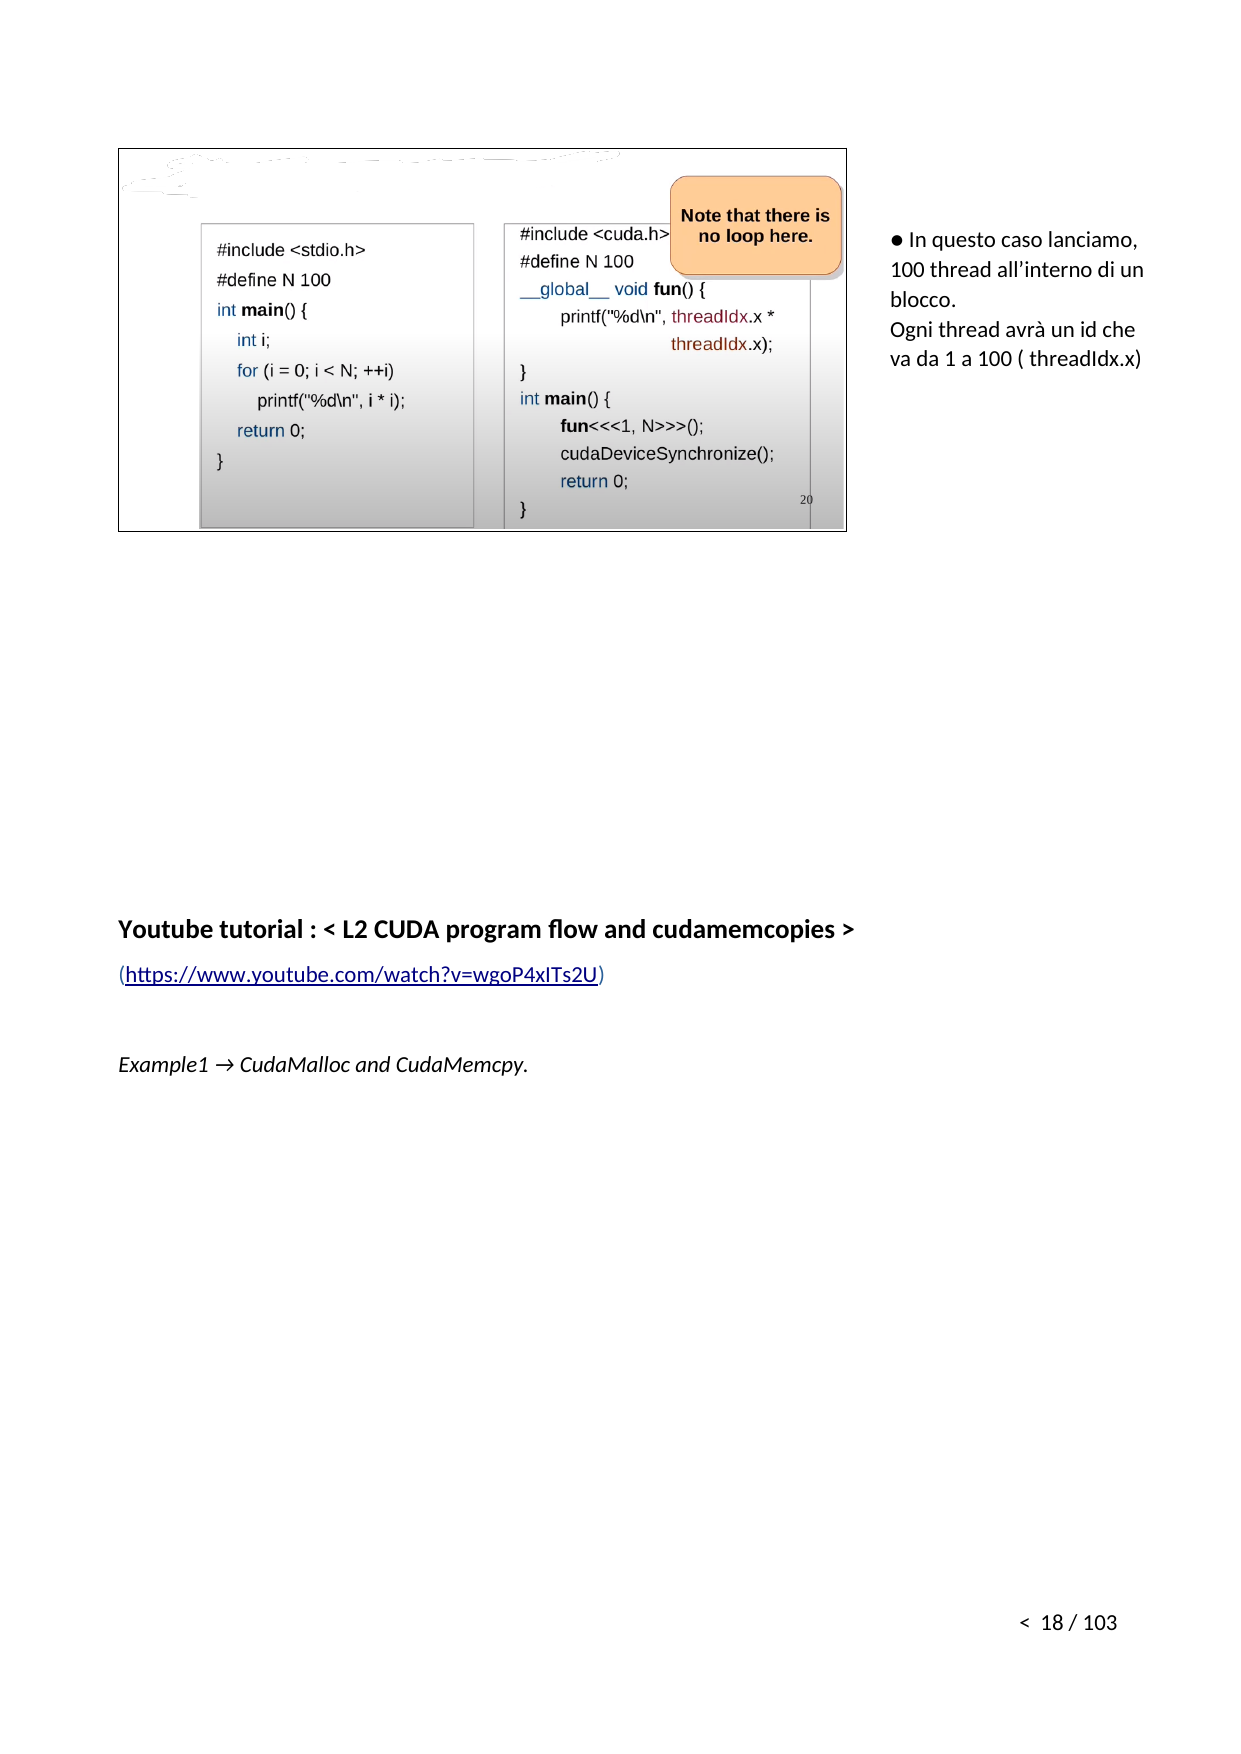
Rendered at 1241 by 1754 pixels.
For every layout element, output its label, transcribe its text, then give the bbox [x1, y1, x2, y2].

text Example1 → CudaMalloc and CudaMemcpy. [118, 1050, 1122, 1078]
picture [121, 150, 844, 529]
text (https://www.youtube.com/watch?v=wgoP4xITs2U) [118, 960, 1122, 988]
subtitle Youtube tutorial : < L2 CUDA program flow and cudamemcopies > [118, 912, 1122, 945]
